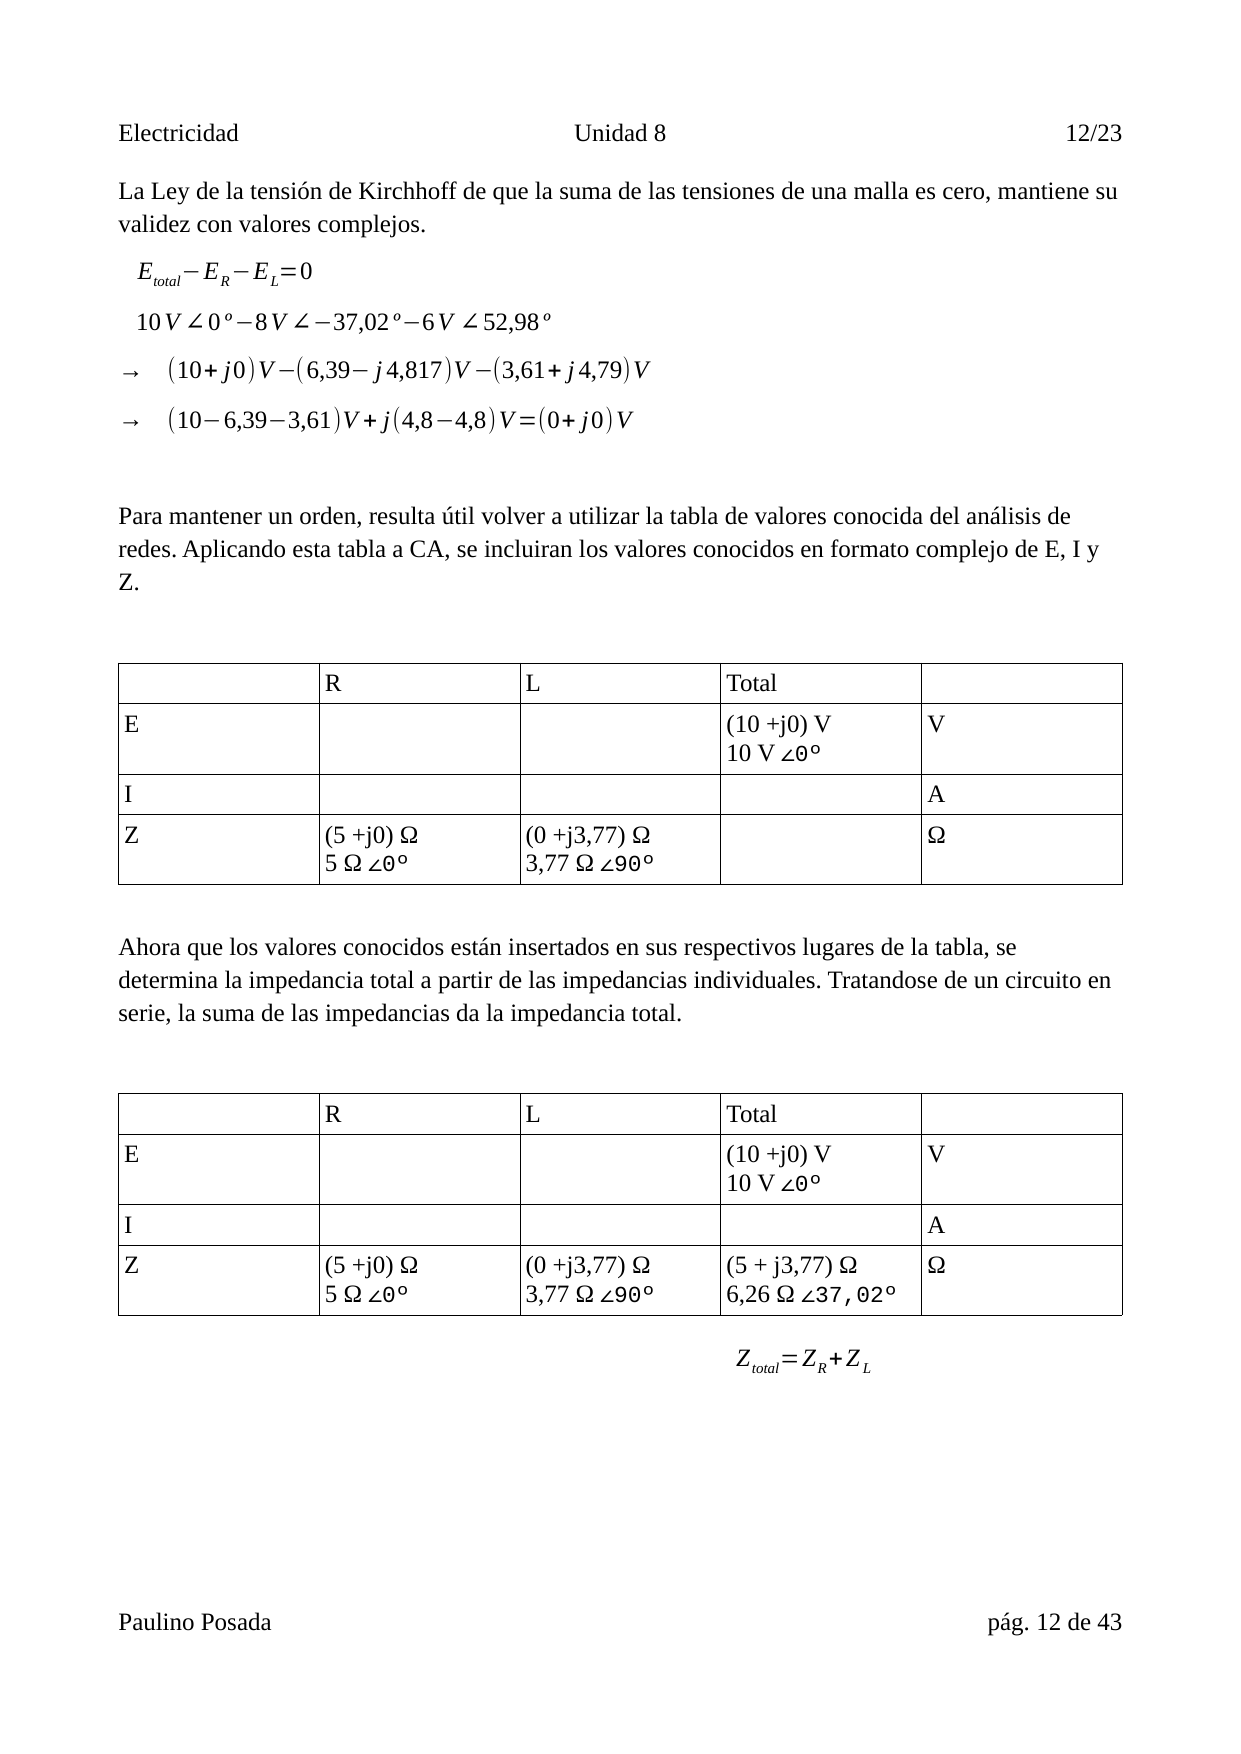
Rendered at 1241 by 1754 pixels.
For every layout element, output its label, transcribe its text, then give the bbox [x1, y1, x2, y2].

table_cell V [922, 1135, 1122, 1204]
table_header Total [721, 664, 921, 703]
table_cell (0 +j3,77) Ω 3,77 Ω ∠90º [521, 815, 720, 884]
table_cell (10 +j0) V 10 V ∠0º [721, 1135, 921, 1204]
table_cell A [922, 775, 1122, 814]
table_cell Ω [922, 815, 1122, 884]
table_cell V [922, 704, 1122, 773]
table_cell (5 +j0) Ω 5 Ω ∠0º [320, 815, 520, 884]
table_header R [320, 664, 520, 703]
table_cell [721, 1205, 921, 1244]
table_cell A [922, 1205, 1122, 1244]
table_cell [521, 1135, 720, 1204]
table_cell [721, 775, 921, 814]
table_cell [320, 1205, 520, 1244]
table_cell (5 +j0) Ω 5 Ω ∠0º [320, 1246, 520, 1315]
table_header Total [721, 1094, 921, 1134]
table_cell [521, 1205, 720, 1244]
table_header L [521, 1094, 720, 1134]
table_cell (10 +j0) V 10 V ∠0º [721, 704, 921, 773]
table_cell I [119, 1205, 319, 1244]
text La Ley de la tensión de Kirchhoff de que la suma de las tensiones de una malla es cero, mantiene su validez con valores complejos. [118, 176, 1122, 238]
table_header [922, 664, 1122, 703]
text → [118, 355, 1122, 386]
text Ahora que los valores conocidos están insertados en sus respectivos lugares de la tabla, se determina la impedancia total a partir de las impedancias individuales. Tratandose de un circuito en serie, la suma de las impedancias da la impedancia total. [118, 932, 1122, 1027]
table_cell (0 +j3,77) Ω 3,77 Ω ∠90º [521, 1246, 720, 1315]
table_cell I [119, 775, 319, 814]
table_cell [521, 775, 720, 814]
table_header [119, 664, 319, 703]
table_header L [521, 664, 720, 703]
table_cell [320, 704, 520, 773]
table_cell Ω [922, 1246, 1122, 1315]
table_cell E [119, 704, 319, 773]
table_cell (5 + j3,77) Ω 6,26 Ω ∠37,02º [721, 1246, 921, 1315]
table_cell [320, 775, 520, 814]
table_header [119, 1094, 319, 1134]
text → [118, 404, 1122, 435]
table_cell E [119, 1135, 319, 1204]
table_header R [320, 1094, 520, 1134]
text Para mantener un orden, resulta útil volver a utilizar la tabla de valores conocida del análisis de redes. Aplicando esta tabla a CA, se incluiran los valores conocidos en formato complejo de E, I y Z. [118, 501, 1122, 596]
table_cell [521, 704, 720, 773]
table_cell [320, 1135, 520, 1204]
table_cell Z [119, 815, 319, 884]
table_cell [721, 815, 921, 884]
table_cell Z [119, 1246, 319, 1315]
table_header [922, 1094, 1122, 1134]
